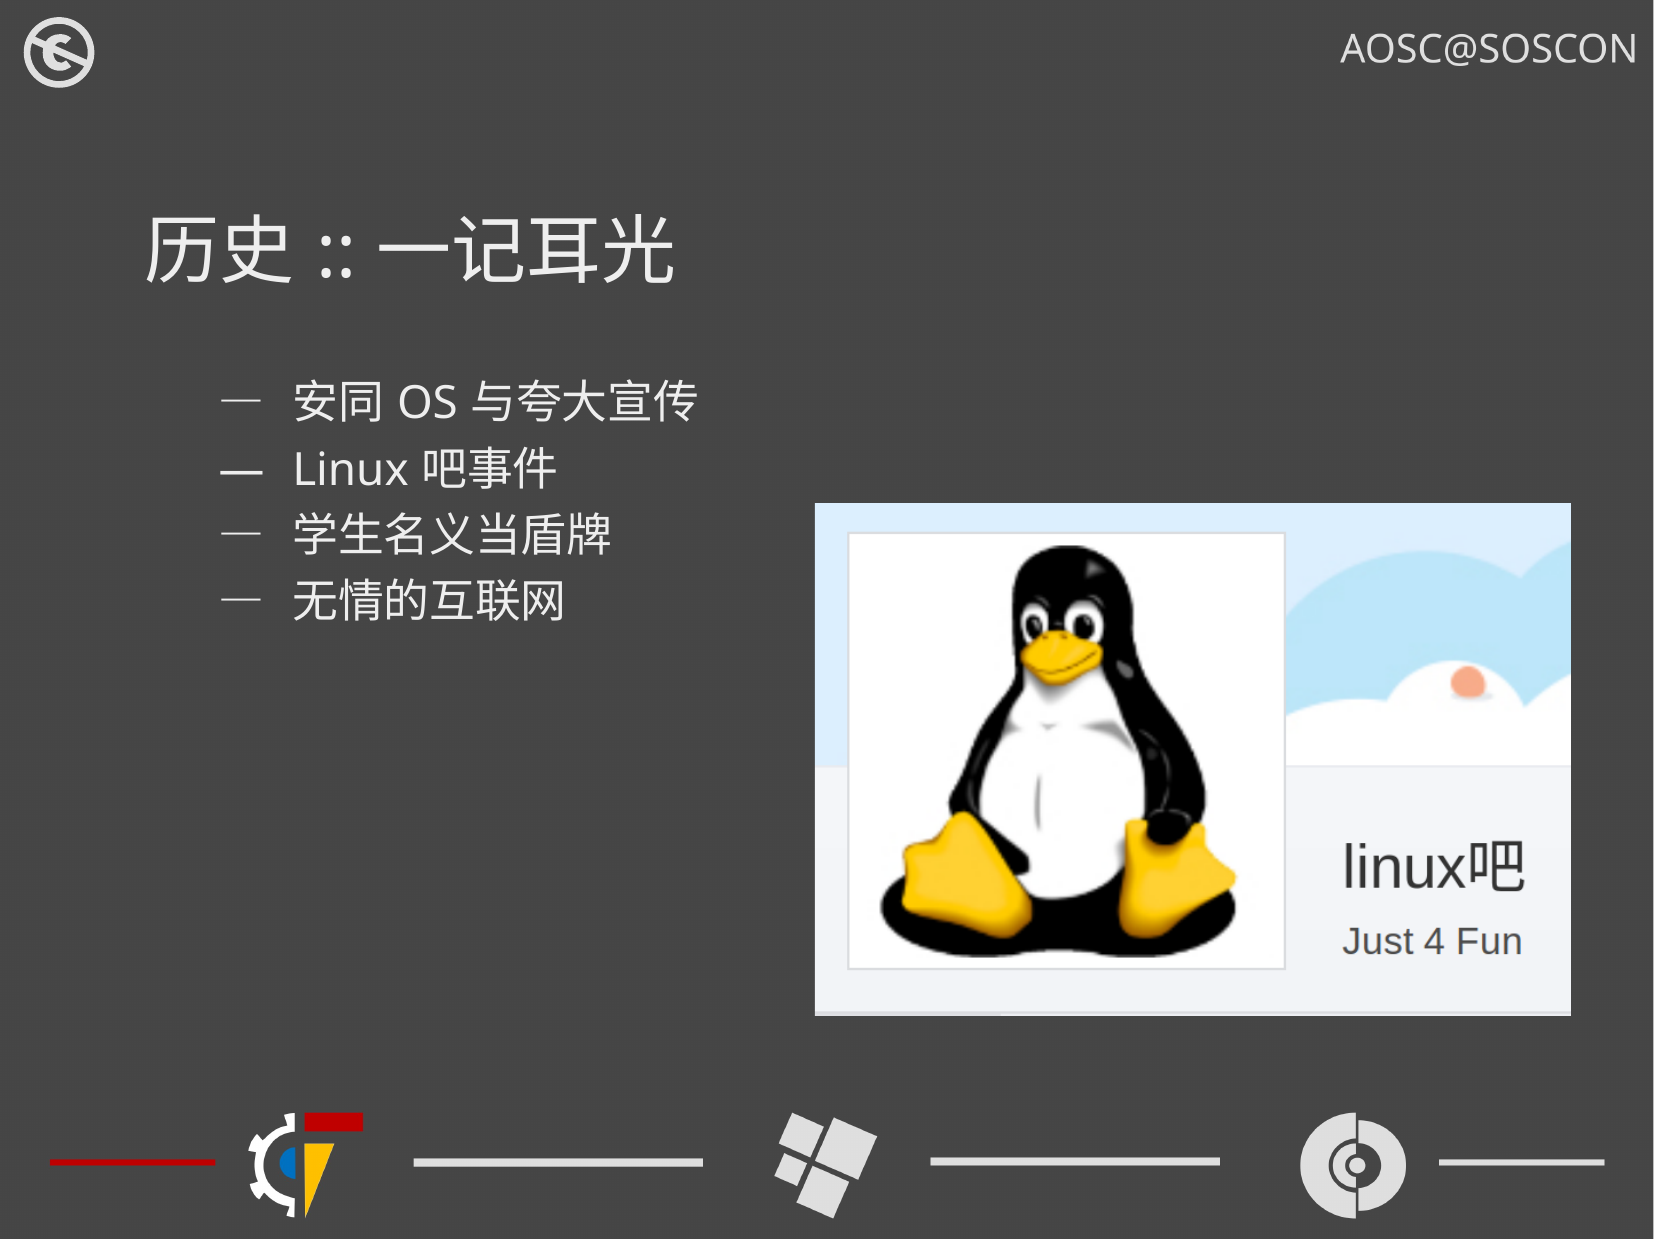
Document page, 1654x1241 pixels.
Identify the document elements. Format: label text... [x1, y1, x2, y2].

text_box 历史::一记耳光 — 安同OS与夸大宣传 — Linux吧事件 — 学生名义当盾牌 — 无情的互联网 [129, 183, 1536, 1028]
picture [0, 0, 1654, 1240]
